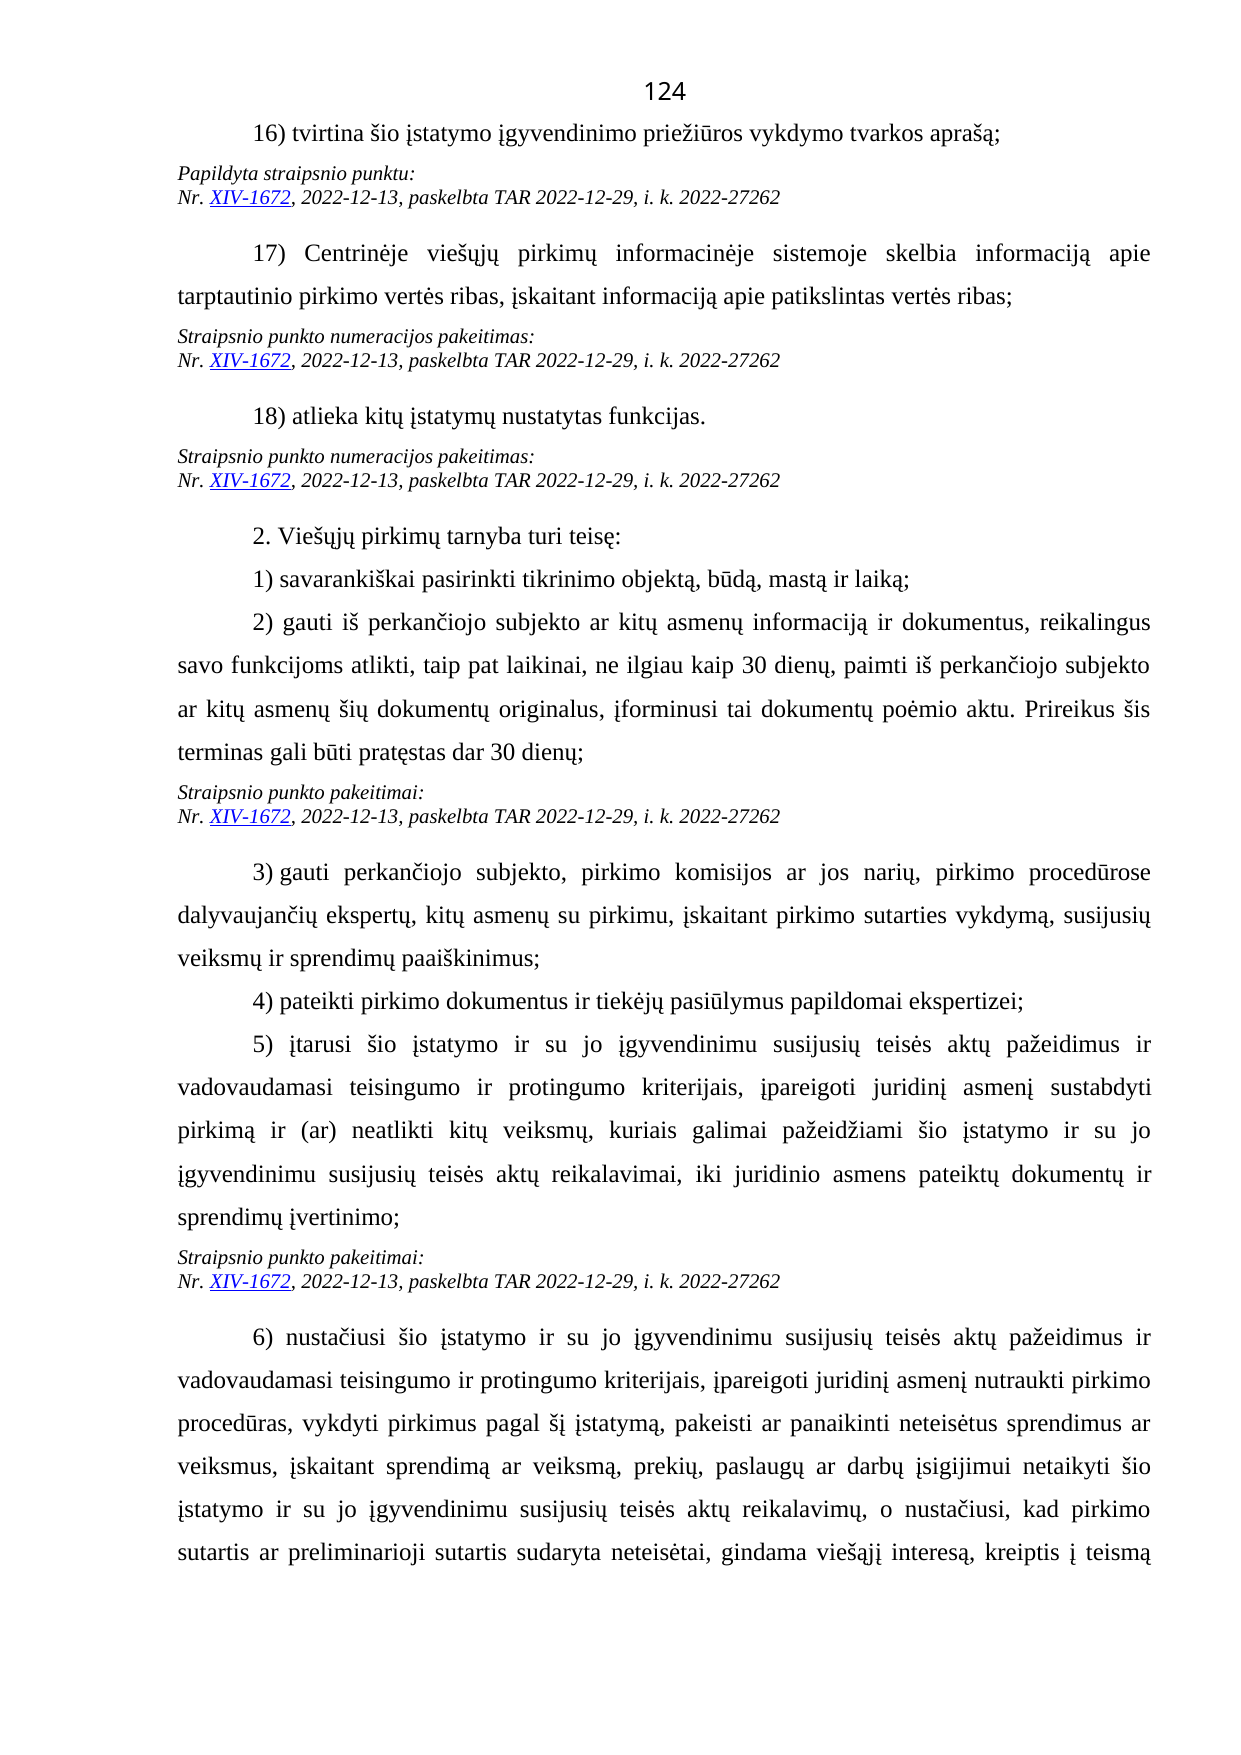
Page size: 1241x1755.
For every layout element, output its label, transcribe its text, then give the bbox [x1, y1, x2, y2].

text Straipsnio punkto numeracijos pakeitimas: [177, 444, 1152, 468]
text Nr. XIV-1672, 2022-12-13, paskelbta TAR 2022-12-29, i. k. 2022-27262 [177, 348, 1152, 372]
text 3) gauti perkančiojo subjekto, pirkimo komisijos ar jos narių, pirkimo procedūrose dalyvaujančių ekspertų, kitų asmenų su pirkimu, įskaitant pirkimo sutarties vykdymą, susijusių veiksmų ir sprendimų paaiškinimus; [177, 857, 1152, 972]
text Nr. XIV-1672, 2022-12-13, paskelbta TAR 2022-12-29, i. k. 2022-27262 [177, 1269, 1152, 1293]
text 17) Centrinėje viešųjų pirkimų informacinėje sistemoje skelbia informaciją apie tarptautinio pirkimo vertės ribas, įskaitant informaciją apie patikslintas vertės ribas; [177, 238, 1152, 310]
text 1) savarankiškai pasirinkti tikrinimo objektą, būdą, mastą ir laiką; [177, 564, 1152, 593]
text 5) įtarusi šio įstatymo ir su jo įgyvendinimu susijusių teisės aktų pažeidimus ir vadovaudamasi teisingumo ir protingumo kriterijais, įpareigoti juridinį asmenį sustabdyti pirkimą ir (ar) neatlikti kitų veiksmų, kuriais galimai pažeidžiami šio įstatymo ir su jo įgyvendinimu susijusių teisės aktų reikalavimai, iki juridinio asmens pateiktų dokumentų ir sprendimų įvertinimo; [177, 1029, 1152, 1231]
text 6) nustačiusi šio įstatymo ir su jo įgyvendinimu susijusių teisės aktų pažeidimus ir vadovaudamasi teisingumo ir protingumo kriterijais, įpareigoti juridinį asmenį nutraukti pirkimo procedūras, vykdyti pirkimus pagal šį įstatymą, pakeisti ar panaikinti neteisėtus sprendimus ar veiksmus, įskaitant sprendimą ar veiksmą, prekių, paslaugų ar darbų įsigijimui netaikyti šio įstatymo ir su jo įgyvendinimu susijusių teisės aktų reikalavimų, o nustačiusi, kad pirkimo sutartis ar preliminarioji sutartis sudaryta neteisėtai, gindama viešąjį interesą, kreiptis į teismą [177, 1322, 1152, 1566]
text Nr. XIV-1672, 2022-12-13, paskelbta TAR 2022-12-29, i. k. 2022-27262 [177, 804, 1152, 828]
text 2. Viešųjų pirkimų tarnyba turi teisę: [177, 521, 1152, 550]
text 4) pateikti pirkimo dokumentus ir tiekėjų pasiūlymus papildomai ekspertizei; [177, 986, 1152, 1015]
text Nr. XIV-1672, 2022-12-13, paskelbta TAR 2022-12-29, i. k. 2022-27262 [177, 468, 1152, 492]
text Nr. XIV-1672, 2022-12-13, paskelbta TAR 2022-12-29, i. k. 2022-27262 [177, 185, 1152, 209]
text Straipsnio punkto pakeitimai: [177, 1245, 1152, 1269]
text Straipsnio punkto pakeitimai: [177, 780, 1152, 804]
text 16) tvirtina šio įstatymo įgyvendinimo priežiūros vykdymo tvarkos aprašą; [177, 118, 1152, 147]
text Straipsnio punkto numeracijos pakeitimas: [177, 324, 1152, 348]
text 18) atlieka kitų įstatymų nustatytas funkcijas. [177, 401, 1152, 430]
text 2) gauti iš perkančiojo subjekto ar kitų asmenų informaciją ir dokumentus, reikalingus savo funkcijoms atlikti, taip pat laikinai, ne ilgiau kaip 30 dienų, paimti iš perkančiojo subjekto ar kitų asmenų šių dokumentų originalus, įforminusi tai dokumentų poėmio aktu. Prireikus šis terminas gali būti pratęstas dar 30 dienų; [177, 607, 1152, 766]
text Papildyta straipsnio punktu: [177, 161, 1152, 185]
